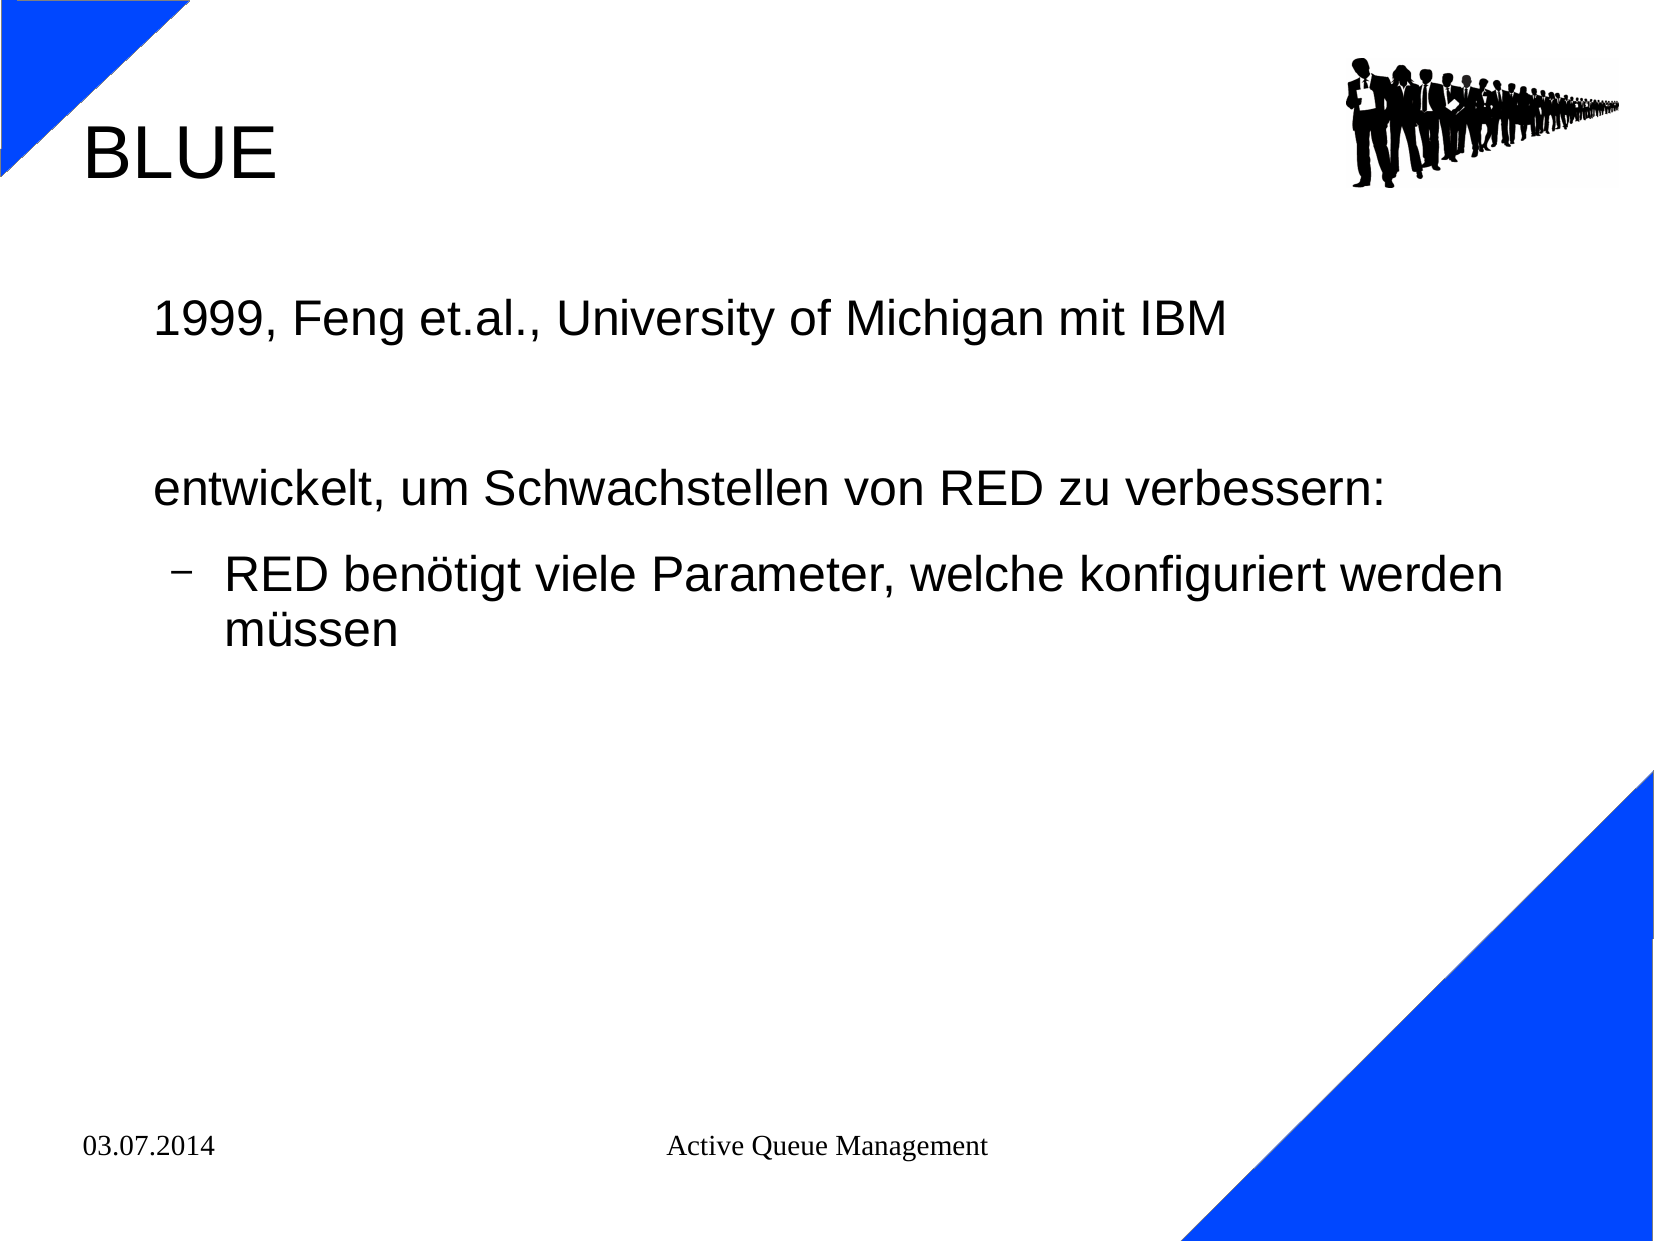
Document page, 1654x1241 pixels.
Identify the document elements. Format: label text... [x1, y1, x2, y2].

text_box [1180, 770, 1654, 1241]
title BLUE [82, 49, 1571, 257]
text_box [0, 0, 190, 177]
list 1999, Feng et.al., University of Michigan mit IBM entwickelt, um Schwachstellen von RED zu verbessern: RED benötigt viele Parameter, welche konfiguriert werden müssen [82, 290, 1571, 1109]
picture [1346, 58, 1619, 188]
